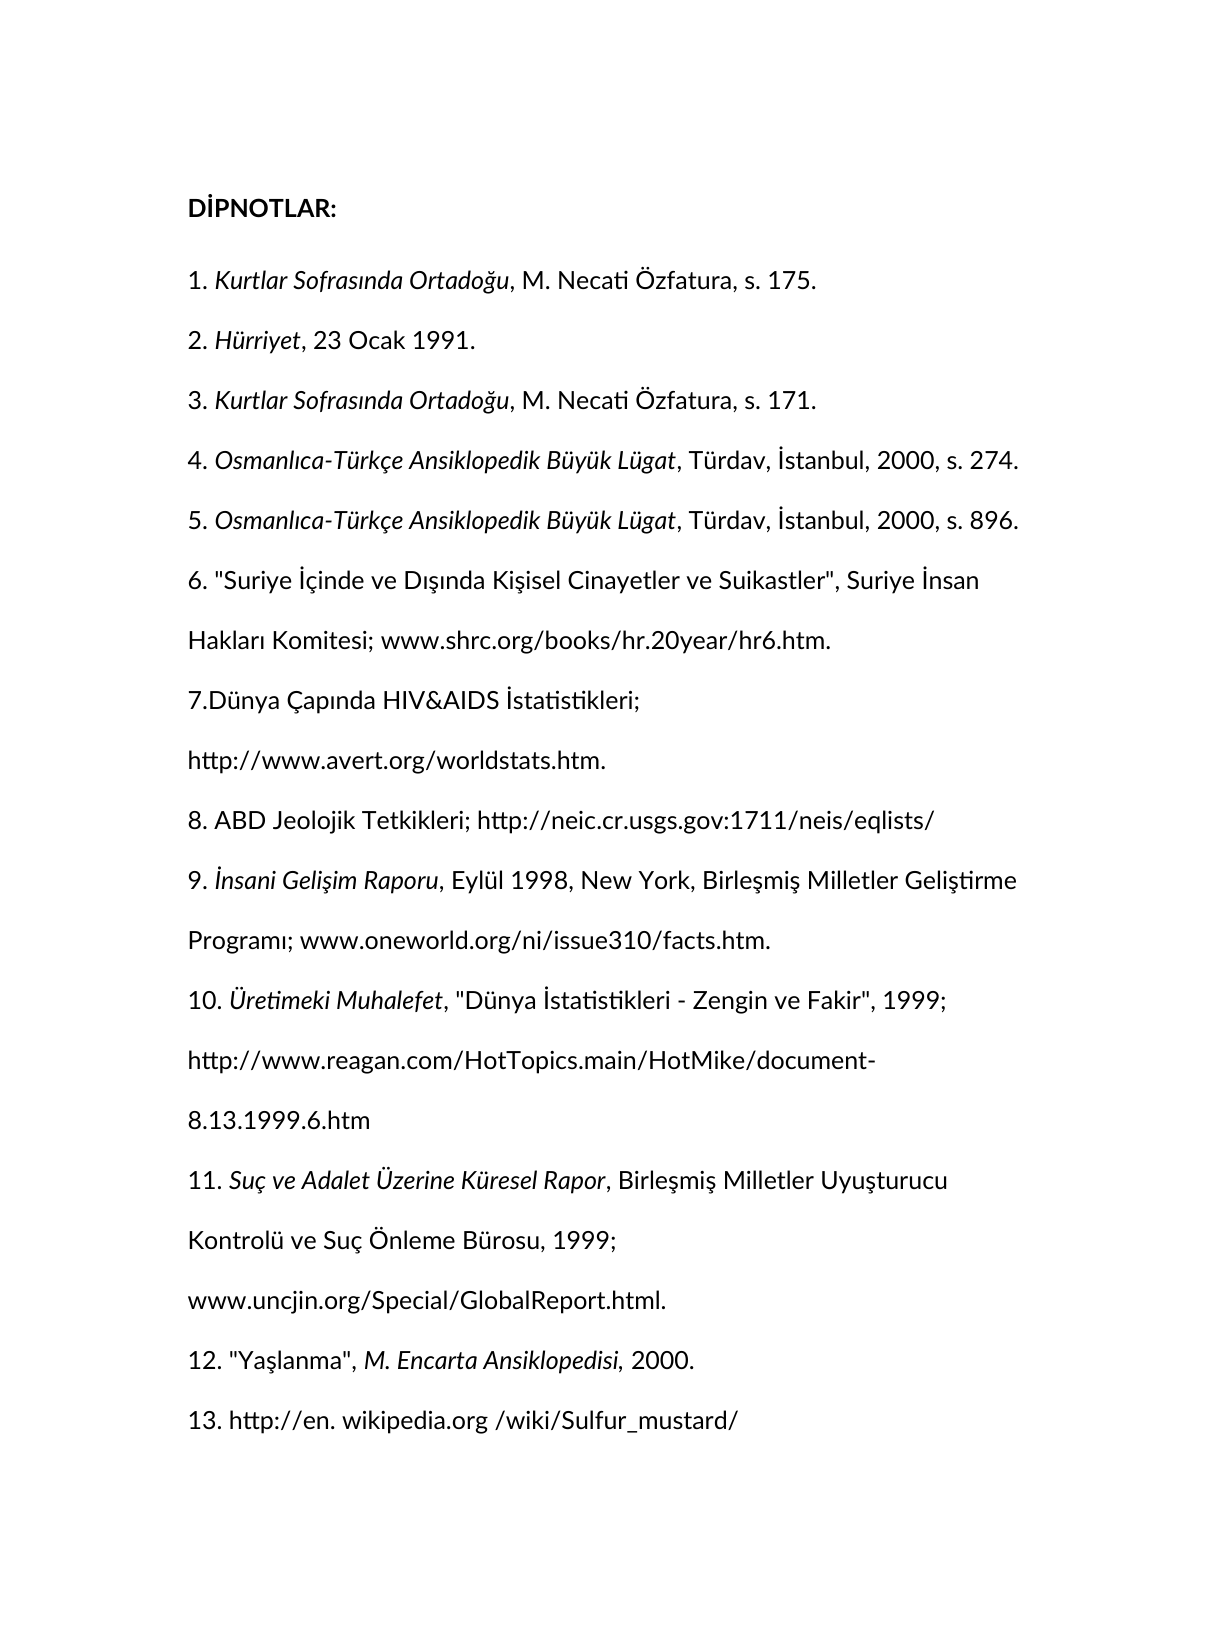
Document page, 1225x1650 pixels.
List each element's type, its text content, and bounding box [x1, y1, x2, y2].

text 11. Suç ve Adalet Üzerine Küresel Rapor, Birleşmiş Milletler Uyuşturucu Kontrolü ve Suç Önleme Bürosu, 1999; www.uncjin.org/Special/GlobalReport.html. [187, 1165, 1037, 1345]
text 7.Dünya Çapında HIV&AIDS İstatistikleri; http://www.avert.org/worldstats.htm. [187, 685, 1037, 805]
text 6. "Suriye İçinde ve Dışında Kişisel Cinayetler ve Suikastler", Suriye İnsan Hakları Komitesi; www.shrc.org/books/hr.20year/hr6.htm. [187, 565, 1037, 685]
text 10. Üretimeki Muhalefet, "Dünya İstatistikleri - Zengin ve Fakir", 1999; http://www.reagan.com/HotTopics.main/HotMike/document-8.13.1999.6.htm [187, 985, 1037, 1165]
text 8. ABD Jeolojik Tetkikleri; http://neic.cr.usgs.gov:1711/neis/eqlists/ [187, 805, 1037, 865]
text 1. Kurtlar Sofrasında Ortadoğu, M. Necati Özfatura, s. 175. [187, 265, 1037, 325]
text DİPNOTLAR: [187, 192, 1037, 252]
text 2. Hürriyet, 23 Ocak 1991. [187, 325, 1037, 385]
text 13. http://en. wikipedia.org /wiki/Sulfur_mustard/ [187, 1405, 1037, 1465]
text 3. Kurtlar Sofrasında Ortadoğu, M. Necati Özfatura, s. 171. [187, 385, 1037, 445]
text 4. Osmanlıca-Türkçe Ansiklopedik Büyük Lügat, Türdav, İstanbul, 2000, s. 274. [187, 445, 1037, 505]
text 12. "Yaşlanma", M. Encarta Ansiklopedisi, 2000. [187, 1345, 1037, 1405]
text 9. İnsani Gelişim Raporu, Eylül 1998, New York, Birleşmiş Milletler Geliştirme Programı; www.oneworld.org/ni/issue310/facts.htm. [187, 865, 1037, 985]
text 5. Osmanlıca-Türkçe Ansiklopedik Büyük Lügat, Türdav, İstanbul, 2000, s. 896. [187, 505, 1037, 565]
